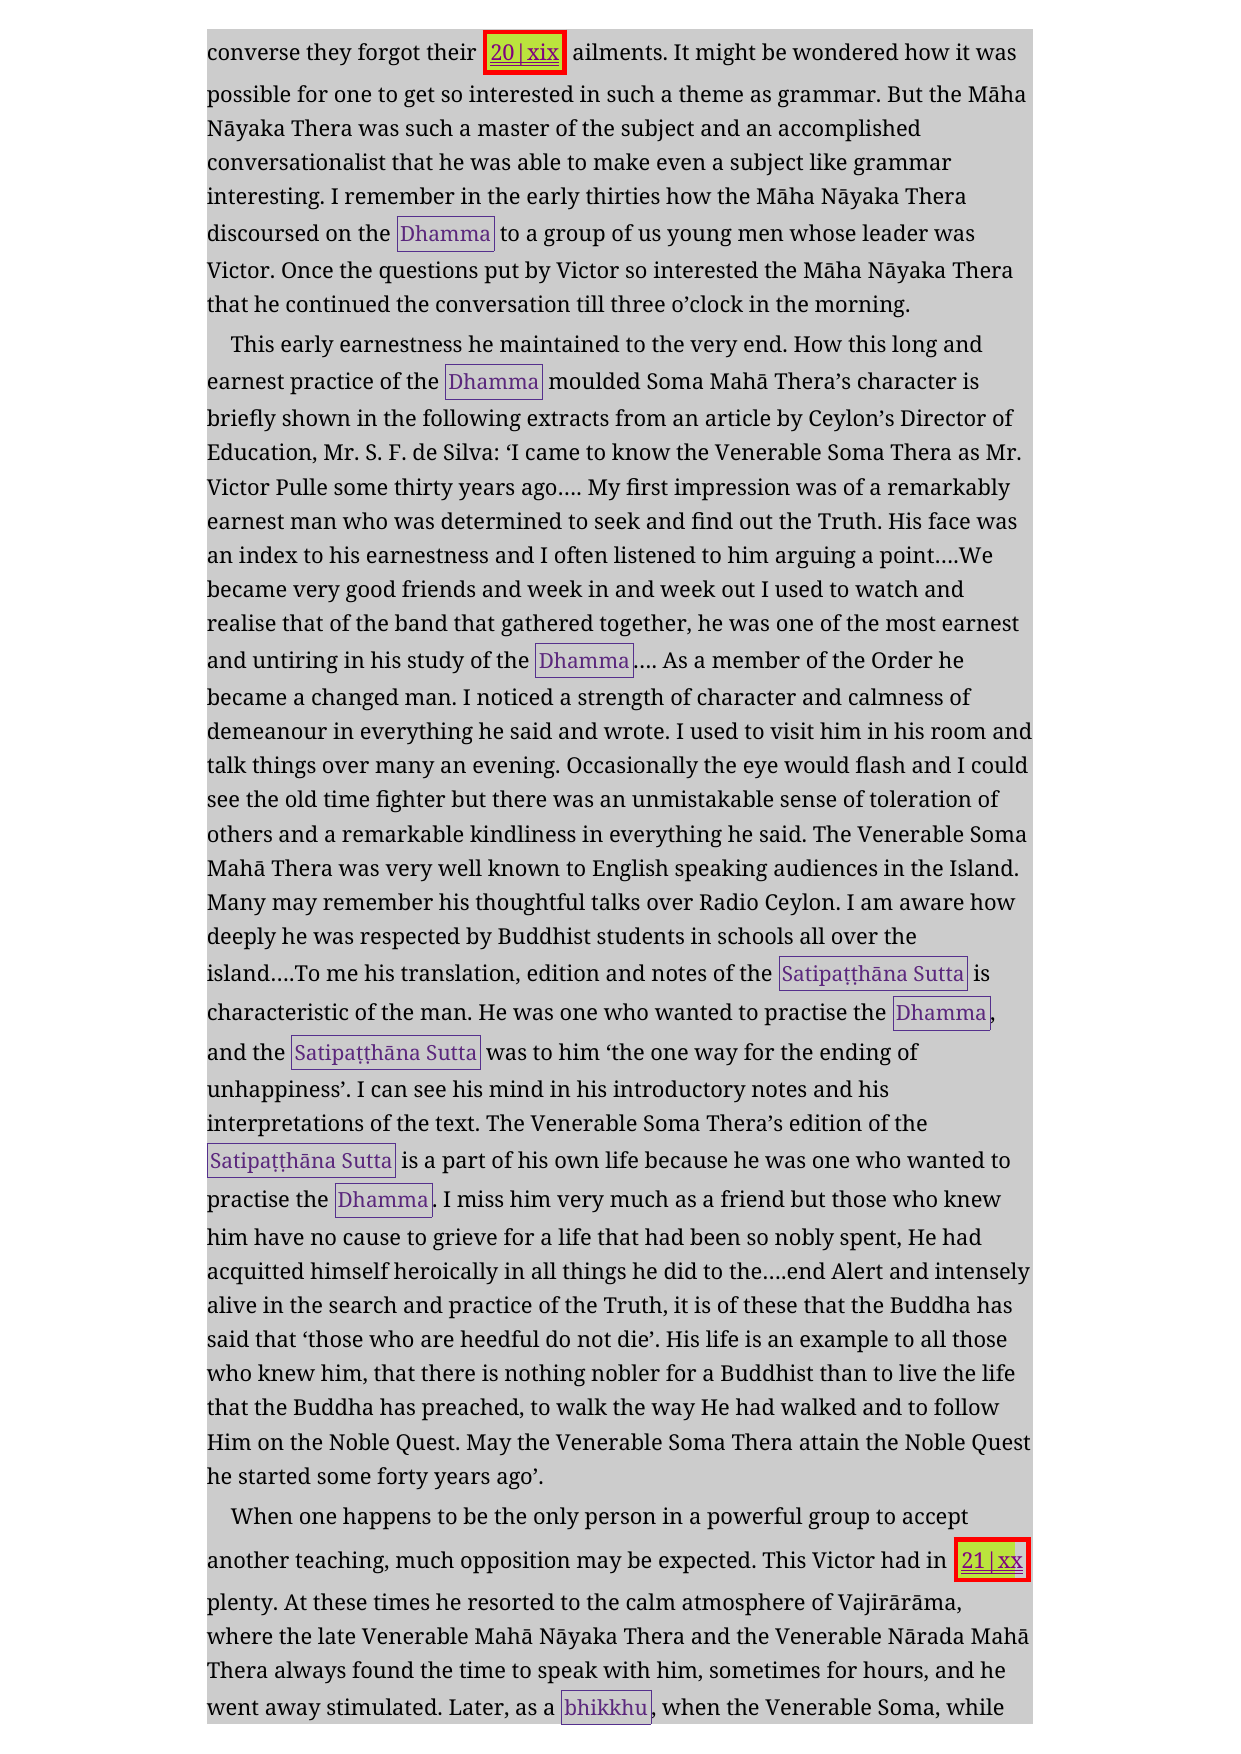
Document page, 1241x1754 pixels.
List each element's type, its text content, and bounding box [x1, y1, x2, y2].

text converse they forgot their 20|xix ailments. It might be wondered how it was possible for one to get so interested in such a theme as grammar. But the Māha Nāyaka Thera was such a master of the subject and an accomplished conversationalist that he was able to make even a subject like grammar interesting. I remember in the early thirties how the Māha Nāyaka Thera discoursed on the Dhamma to a group of us young men whose leader was Victor. Once the questions put by Victor so interested the Māha Nāyaka Thera that he continued the conversation till three o’clock in the morning. [207, 29, 1033, 319]
text When one happens to be the only person in a powerful group to accept another teaching, much opposition may be expected. This Victor had in 21|xx plenty. At these times he resorted to the calm atmosphere of Vajirārāma, where the late Venerable Mahā Nāyaka Thera and the Venerable Nārada Mahā Thera always found the time to speak with him, sometimes for hours, and he went away stimulated. Later, as a bhikkhu, when the Venerable Soma, while [207, 1501, 1033, 1724]
text This early earnestness he maintained to the very end. How this long and earnest practice of the Dhamma moulded Soma Mahā Thera’s character is briefly shown in the following extracts from an article by Ceylon’s Director of Education, Mr. S. F. de Silva: ‘I came to know the Venerable Soma Thera as Mr. Victor Pulle some thirty years ago…. My first impression was of a remarkably earnest man who was determined to seek and find out the Truth. His face was an index to his earnestness and I often listened to him arguing a point….We became very good friends and week in and week out I used to watch and realise that of the band that gathered together, he was one of the most earnest and untiring in his study of the Dhamma…. As a member of the Order he became a changed man. I noticed a strength of character and calmness of demeanour in everything he said and wrote. I used to visit him in his room and talk things over many an evening. Occasionally the eye would flash and I could see the old time fighter but there was an unmistakable sense of toleration of others and a remarkable kindliness in everything he said. The Venerable Soma Mahā Thera was very well known to English speaking audiences in the Island. Many may remember his thoughtful talks over Radio Ceylon. I am aware how deeply he was respected by Buddhist students in schools all over the island….To me his translation, edition and notes of the Satipaṭṭhāna Sutta is characteristic of the man. He was one who wanted to practise the Dhamma, and the Satipaṭṭhāna Sutta was to him ‘the one way for the ending of unhappiness’. I can see his mind in his introductory notes and his interpretations of the text. The Venerable Soma Thera’s edition of the Satipaṭṭhāna Sutta is a part of his own life because he was one who wanted to practise the Dhamma. I miss him very much as a friend but those who knew him have no cause to grieve for a life that had been so nobly spent, He had acquitted himself heroically in all things he did to the….end Alert and intensely alive in the search and practice of the Truth, it is of these that the Buddha has said that ‘those who are heedful do not die’. His life is an example to all those who knew him, that there is nothing nobler for a Buddhist than to live the life that the Buddha has preached, to walk the way He had walked and to follow Him on the Noble Quest. May the Venerable Soma Thera attain the Noble Quest he started some forty years ago’. [207, 329, 1033, 1490]
